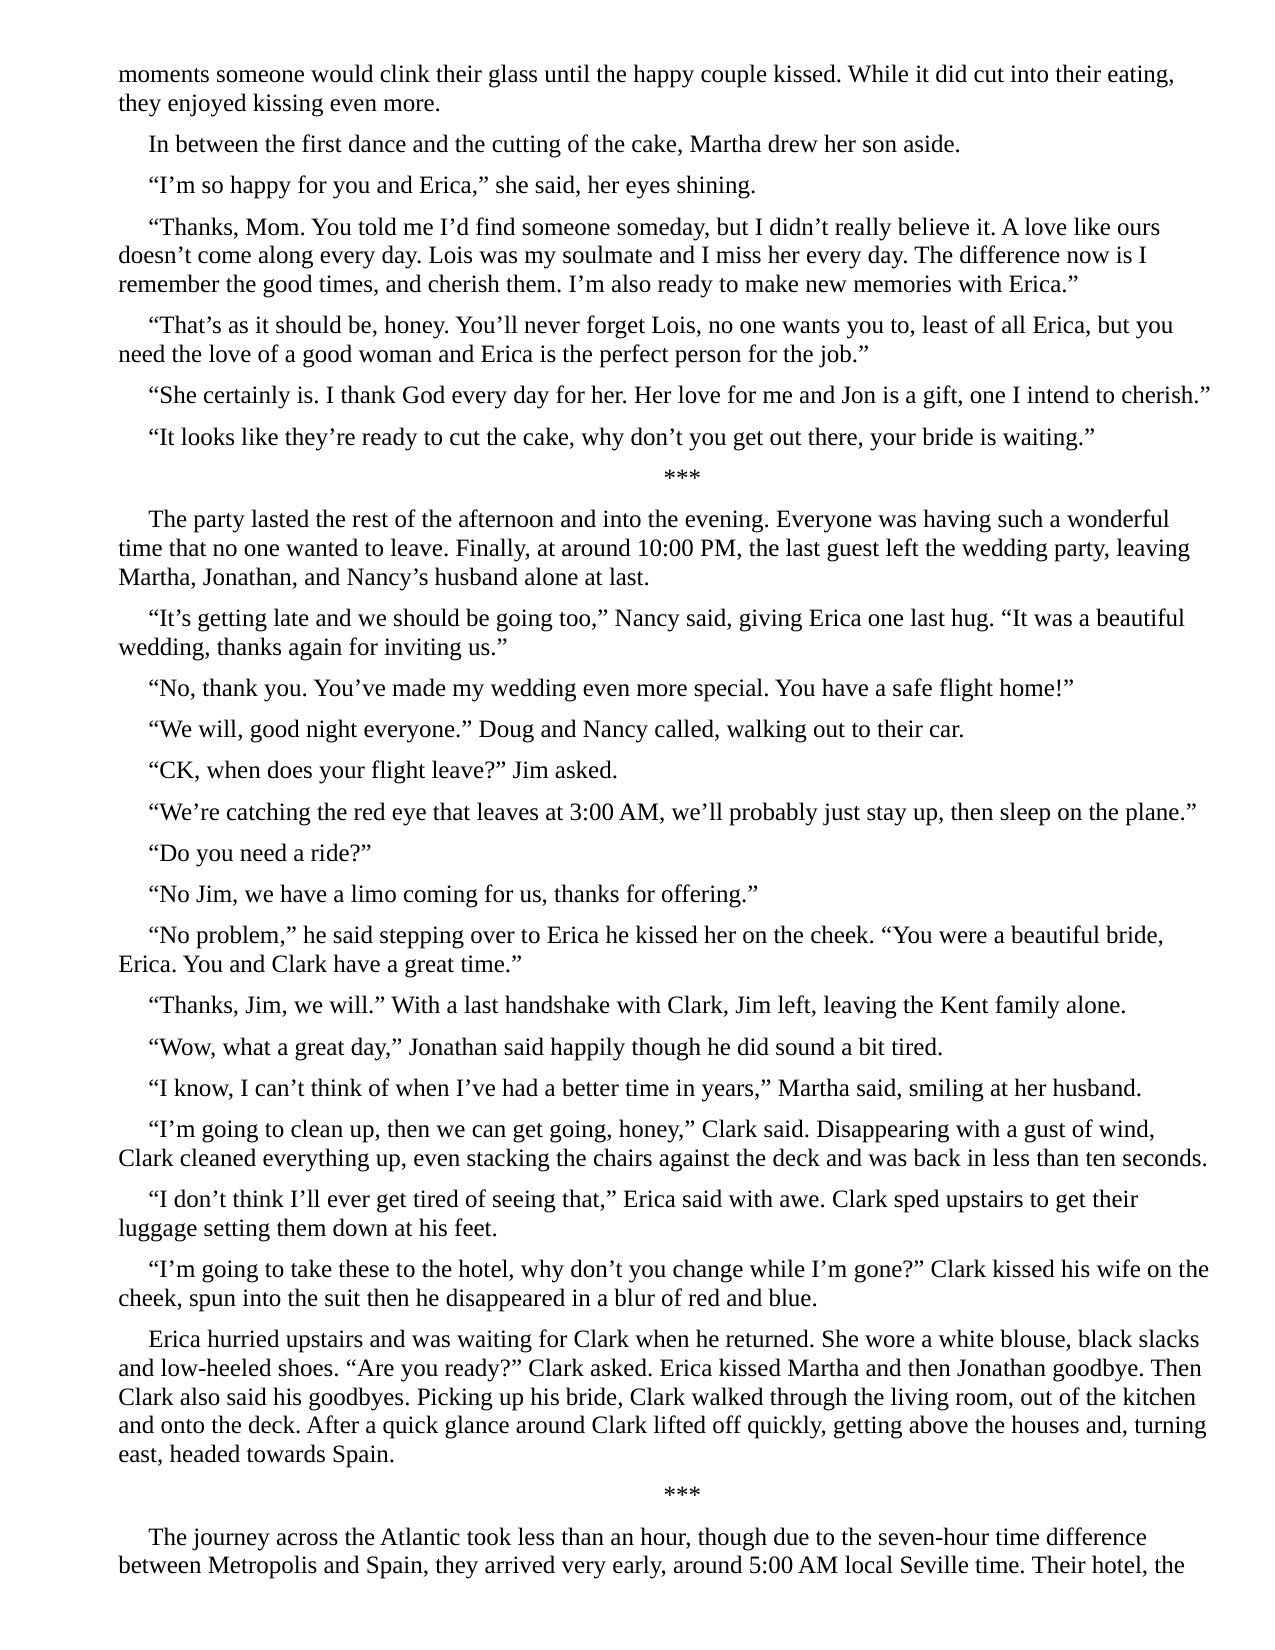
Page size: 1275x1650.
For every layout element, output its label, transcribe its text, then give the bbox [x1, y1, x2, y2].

text “I don’t think I’ll ever get tired of seeing that,” Erica said with awe. Clark sped upstairs to get their luggage setting them down at his feet. [118, 1184, 1216, 1242]
text “No Jim, we have a limo coming for us, thanks for offering.” [118, 879, 1216, 908]
text “No, thank you. You’ve made my wedding even more special. You have a safe flight home!” [118, 673, 1216, 702]
text “That’s as it should be, honey. You’ll never forget Lois, no one wants you to, least of all Erica, but you need the love of a good woman and Erica is the perfect person for the job.” [118, 310, 1216, 368]
text “No problem,” he said stepping over to Erica he kissed her on the cheek. “You were a beautiful bride, Erica. You and Clark have a great time.” [118, 920, 1216, 978]
text “She certainly is. I thank God every day for her. Her love for me and Jon is a gift, one I intend to cherish.” [118, 380, 1216, 409]
text In between the first dance and the cutting of the cake, Martha drew her son aside. [118, 129, 1216, 158]
text “Thanks, Jim, we will.” With a last handshake with Clark, Jim left, leaving the Kent family alone. [118, 990, 1216, 1019]
text “Do you need a ride?” [118, 838, 1216, 867]
text “We’re catching the red eye that leaves at 3:00 AM, we’ll probably just stay up, then sleep on the plane.” [118, 797, 1216, 825]
text “We will, good night everyone.” Doug and Nancy called, walking out to their car. [118, 714, 1216, 743]
text The journey across the Atlantic took less than an hour, though due to the seven-hour time difference between Metropolis and Spain, they arrived very early, around 5:00 AM local Seville time. Their hotel, the [118, 1522, 1216, 1579]
text *** [118, 463, 1216, 492]
text “It’s getting late and we should be going too,” Nancy said, giving Erica one last hug. “It was a beautiful wedding, thanks again for inviting us.” [118, 603, 1216, 660]
text “I know, I can’t think of when I’ve had a better time in years,” Martha said, smiling at her husband. [118, 1073, 1216, 1102]
text “It looks like they’re ready to cut the cake, why don’t you get out there, your bride is waiting.” [118, 422, 1216, 450]
text The party lasted the rest of the afternoon and into the evening. Everyone was having such a wonderful time that no one wanted to leave. Finally, at around 10:00 PM, the last guest left the wedding party, leaving Martha, Jonathan, and Nancy’s husband alone at last. [118, 504, 1216, 590]
text *** [118, 1480, 1216, 1509]
text “Thanks, Mom. You told me I’d find someone someday, but I didn’t really believe it. A love like ours doesn’t come along every day. Lois was my soulmate and I miss her every day. The difference now is I remember the good times, and cherish them. I’m also ready to make new memories with Erica.” [118, 212, 1216, 298]
text “CK, when does your flight leave?” Jim asked. [118, 755, 1216, 784]
text “I’m so happy for you and Erica,” she said, her eyes shining. [118, 170, 1216, 199]
text moments someone would clink their glass until the happy couple kissed. While it did cut into their eating, they enjoyed kissing even more. [118, 59, 1216, 117]
text “I’m going to clean up, then we can get going, honey,” Clark said. Disappearing with a gust of wind, Clark cleaned everything up, even stacking the chairs against the deck and was back in less than ten seconds. [118, 1114, 1216, 1172]
text Erica hurried upstairs and was waiting for Clark when he returned. She wore a white blouse, black slacks and low-heeled shoes. “Are you ready?” Clark asked. Erica kissed Martha and then Jonathan goodbye. Then Clark also said his goodbyes. Picking up his bride, Clark walked through the living room, out of the kitchen and onto the deck. After a quick glance around Clark lifted off quickly, getting above the houses and, turning east, headed towards Spain. [118, 1324, 1216, 1468]
text “Wow, what a great day,” Jonathan said happily though he did sound a bit tired. [118, 1032, 1216, 1060]
text “I’m going to take these to the hotel, why don’t you change while I’m gone?” Clark kissed his wife on the cheek, spun into the suit then he disappeared in a blur of red and blue. [118, 1254, 1216, 1312]
